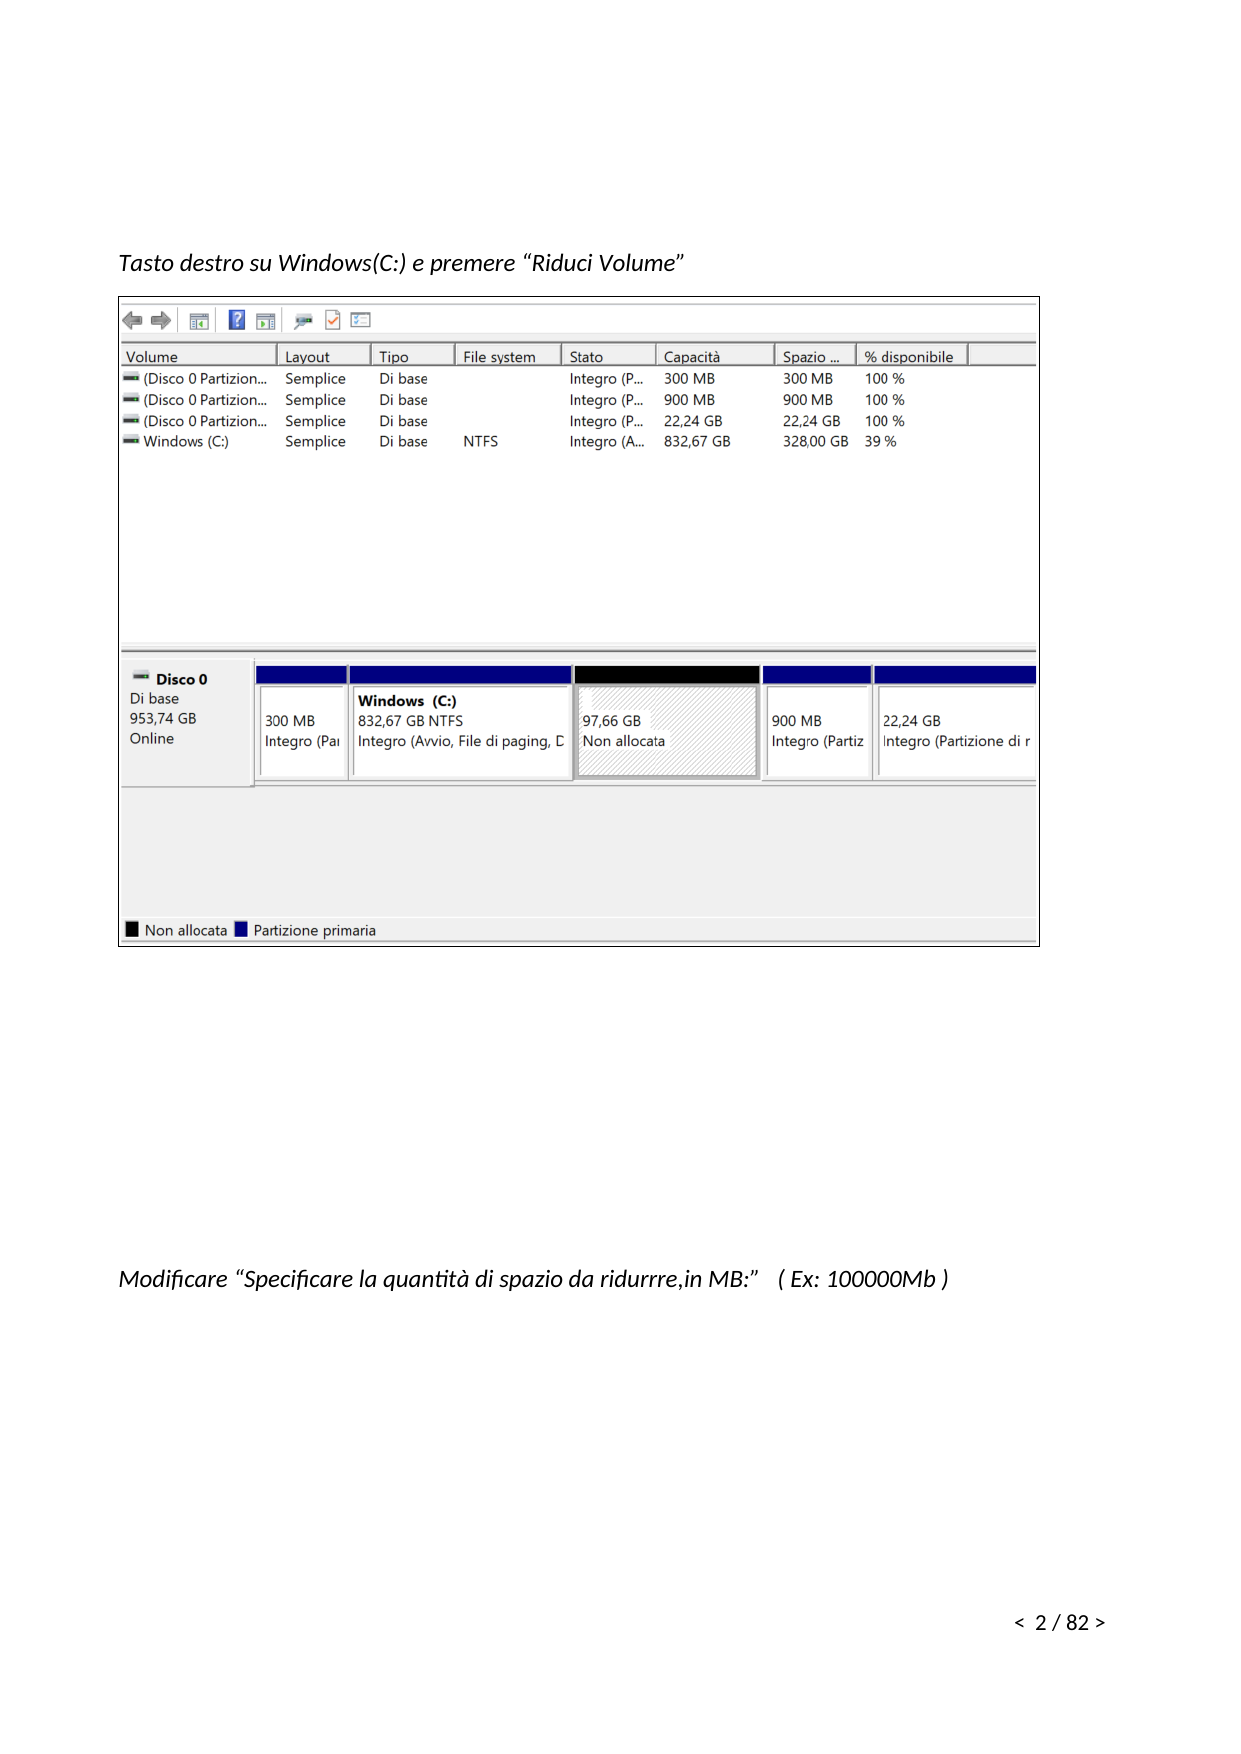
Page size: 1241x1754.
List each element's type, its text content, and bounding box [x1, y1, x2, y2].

picture [121, 299, 1037, 944]
text Modificare “Specificare la quantità di spazio da ridurrre,in MB:” ( Ex: 100000Mb ) [118, 1263, 1122, 1294]
text Tasto destro su Windows(C:) e premere “Riduci Volume” [118, 247, 1122, 277]
